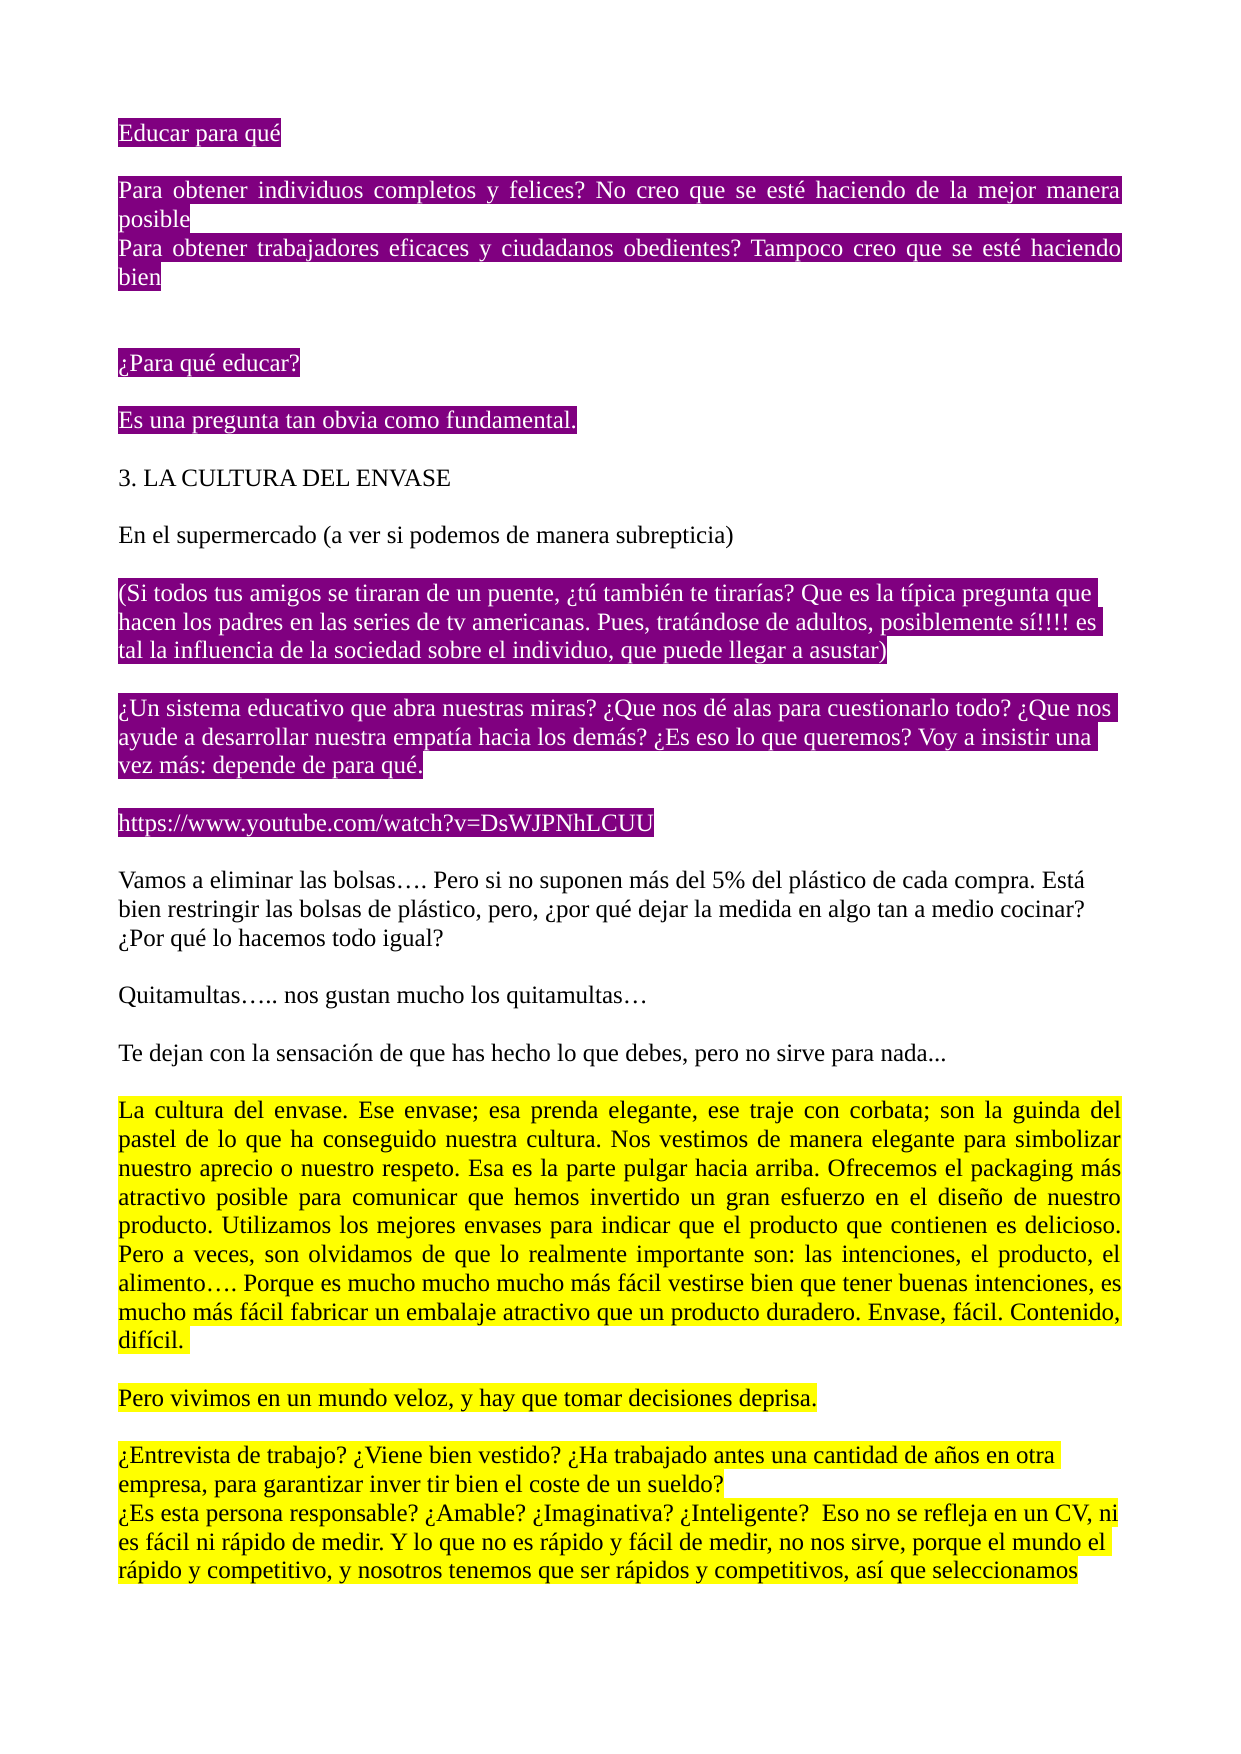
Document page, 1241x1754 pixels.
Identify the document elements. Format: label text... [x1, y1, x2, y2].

text https://www.youtube.com/watch?v=DsWJPNhLCUU [118, 808, 1122, 837]
text La cultura del envase. Ese envase; esa prenda elegante, ese traje con corbata; son la guinda del pastel de lo que ha conseguido nuestra cultura. Nos vestimos de manera elegante para simbolizar nuestro aprecio o nuestro respeto. Esa es la parte pulgar hacia arriba. Ofrecemos el packaging más atractivo posible para comunicar que hemos invertido un gran esfuerzo en el diseño de nuestro producto. Utilizamos los mejores envases para indicar que el producto que contienen es delicioso. Pero a veces, son olvidamos de que lo realmente importante son: las intenciones, el producto, el alimento…. Porque es mucho mucho mucho más fácil vestirse bien que tener buenas intenciones, es mucho más fácil fabricar un embalaje atractivo que un producto duradero. Envase, fácil. Contenido, difícil. [118, 1096, 1122, 1354]
text ¿Para qué educar? [118, 348, 1122, 377]
text Pero vivimos en un mundo veloz, y hay que tomar decisiones deprisa. [118, 1383, 1122, 1412]
text ¿Entrevista de trabajo? ¿Viene bien vestido? ¿Ha trabajado antes una cantidad de años en otra empresa, para garantizar inver tir bien el coste de un sueldo? [118, 1441, 1122, 1498]
text En el supermercado (a ver si podemos de manera subrepticia) [118, 521, 1122, 549]
text Educar para qué [118, 118, 1122, 147]
text ¿Un sistema educativo que abra nuestras miras? ¿Que nos dé alas para cuestionarlo todo? ¿Que nos ayude a desarrollar nuestra empatía hacia los demás? ¿Es eso lo que queremos? Voy a insistir una vez más: depende de para qué. [118, 693, 1122, 779]
text ¿Es esta persona responsable? ¿Amable? ¿Imaginativa? ¿Inteligente? Eso no se refleja en un CV, ni es fácil ni rápido de medir. Y lo que no es rápido y fácil de medir, no nos sirve, porque el mundo el rápido y competitivo, y nosotros tenemos que ser rápidos y competitivos, así que seleccionamos [118, 1498, 1122, 1584]
text 3. LA CULTURA DEL ENVASE [118, 463, 1122, 492]
text Para obtener trabajadores eficaces y ciudadanos obedientes? Tampoco creo que se esté haciendo bien [118, 233, 1122, 291]
text Quitamultas….. nos gustan mucho los quitamultas… [118, 981, 1122, 1009]
text Para obtener individuos completos y felices? No creo que se esté haciendo de la mejor manera posible [118, 176, 1122, 233]
text (Si todos tus amigos se tiraran de un puente, ¿tú también te tirarías? Que es la típica pregunta que hacen los padres en las series de tv americanas. Pues, tratándose de adultos, posiblemente sí!!!! es tal la influencia de la sociedad sobre el individuo, que puede llegar a asustar) [118, 578, 1122, 664]
text Vamos a eliminar las bolsas…. Pero si no suponen más del 5% del plástico de cada compra. Está bien restringir las bolsas de plástico, pero, ¿por qué dejar la medida en algo tan a medio cocinar? ¿Por qué lo hacemos todo igual? [118, 866, 1122, 952]
text Te dejan con la sensación de que has hecho lo que debes, pero no sirve para nada... [118, 1038, 1122, 1067]
text Es una pregunta tan obvia como fundamental. [118, 406, 1122, 434]
